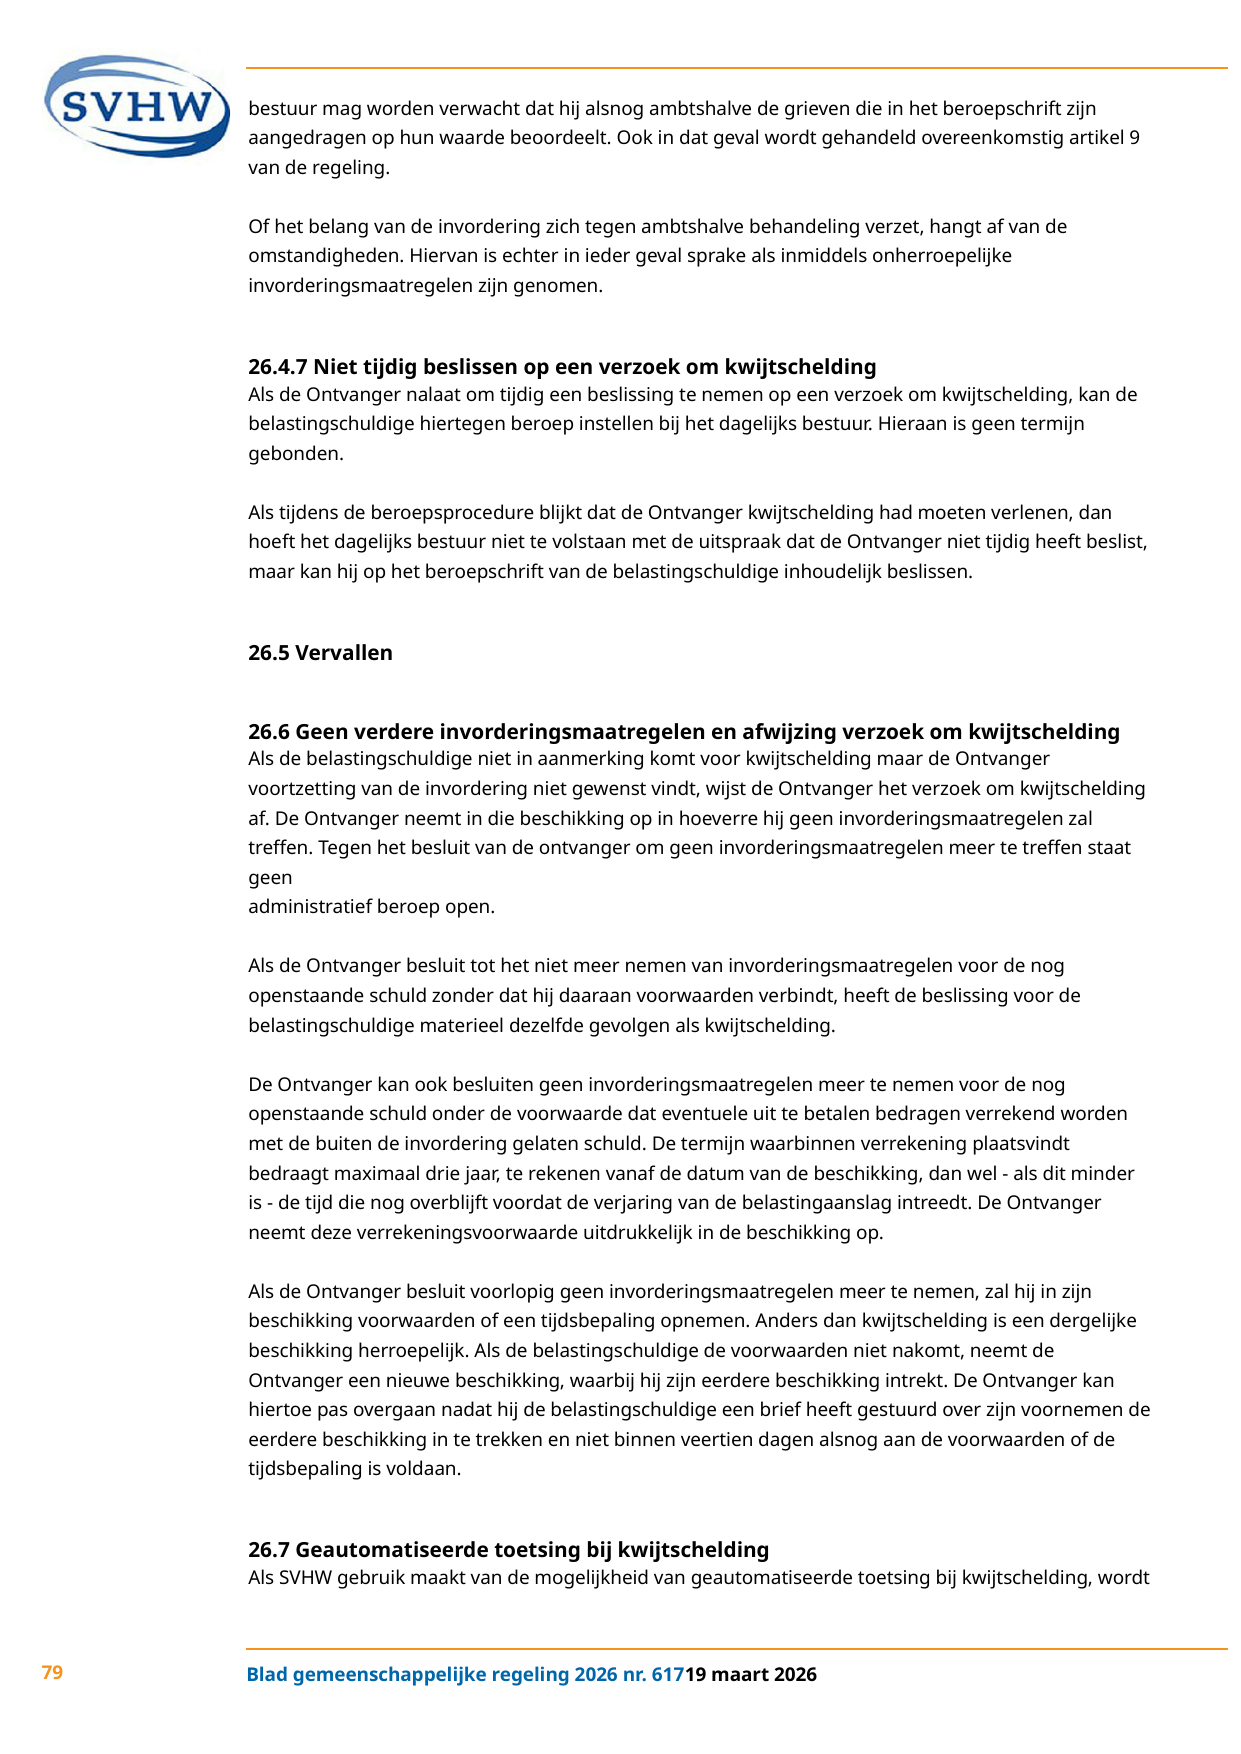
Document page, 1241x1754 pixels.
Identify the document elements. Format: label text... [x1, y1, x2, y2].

text Als de Ontvanger besluit voorlopig geen invorderingsmaatregelen meer te nemen, zal hij in zijn beschikking voorwaarden of een tijdsbepaling opnemen. Anders dan kwijtschelding is een dergelijke beschikking herroepelijk. Als de belastingschuldige de voorwaarden niet nakomt, neemt de Ontvanger een nieuwe beschikking, waarbij hij zijn eerdere beschikking intrekt. De Ontvanger kan hiertoe pas overgaan nadat hij de belastingschuldige een brief heeft gestuurd over zijn voornemen de eerdere beschikking in te trekken en niet binnen veertien dagen alsnog aan de voorwaarden of de tijdsbepaling is voldaan. [248, 1278, 1152, 1481]
text Als tijdens de beroepsprocedure blijkt dat de Ontvanger kwijtschelding had moeten verlenen, dan hoeft het dagelijks bestuur niet te volstaan met de uitspraak dat de Ontvanger niet tijdig heeft beslist, maar kan hij op het beroepschrift van de belastingschuldige inhoudelijk beslissen. [248, 499, 1152, 584]
picture [41, 47, 231, 172]
text Als SVHW gebruik maakt van de mogelijkheid van geautomatiseerde toetsing bij kwijtschelding, wordt [248, 1564, 1152, 1590]
text De Ontvanger kan ook besluiten geen invorderingsmaatregelen meer te nemen voor de nog openstaande schuld onder de voorwaarde dat eventuele uit te betalen bedragen verrekend worden met de buiten de invordering gelaten schuld. De termijn waarbinnen verrekening plaatsvindt bedraagt maximaal drie jaar, te rekenen vanaf de datum van de beschikking, dan wel - als dit minder is - de tijd die nog overblijft voordat de verjaring van de belastingaanslag intreedt. De Ontvanger neemt deze verrekeningsvoorwaarde uitdrukkelijk in de beschikking op. [248, 1071, 1152, 1244]
text 26.4.7 Niet tijdig beslissen op een verzoek om kwijtschelding [248, 352, 1152, 381]
text Als de Ontvanger besluit tot het niet meer nemen van invorderingsmaatregelen voor de nog openstaande schuld zonder dat hij daaraan voorwaarden verbindt, heeft de beslissing voor de belastingschuldige materieel dezelfde gevolgen als kwijtschelding. [248, 953, 1152, 1037]
text 26.5 Vervallen [248, 638, 1152, 667]
text administratief beroep open. [248, 893, 1152, 919]
text Als de Ontvanger nalaat om tijdig een beslissing te nemen op een verzoek om kwijtschelding, kan de belastingschuldige hiertegen beroep instellen bij het dagelijks bestuur. Hieraan is geen termijn gebonden. [248, 381, 1152, 466]
text 26.6 Geen verdere invorderingsmaatregelen en afwijzing verzoek om kwijtschelding [248, 717, 1152, 746]
text bestuur mag worden verwacht dat hij alsnog ambtshalve de grieven die in het beroepschrift zijn aangedragen op hun waarde beoordeelt. Ook in dat geval wordt gehandeld overeenkomstig artikel 9 van de regeling. [248, 95, 1152, 180]
text Of het belang van de invordering zich tegen ambtshalve behandeling verzet, hangt af van de omstandigheden. Hiervan is echter in ieder geval sprake als inmiddels onherroepelijke invorderingsmaatregelen zijn genomen. [248, 213, 1152, 298]
text Als de belastingschuldige niet in aanmerking komt voor kwijtschelding maar de Ontvanger voortzetting van de invordering niet gewenst vindt, wijst de Ontvanger het verzoek om kwijtschelding af. De Ontvanger neemt in die beschikking op in hoeverre hij geen invorderingsmaatregelen zal treffen. Tegen het besluit van de ontvanger om geen invorderingsmaatregelen meer te treffen staat geen [248, 746, 1152, 889]
text 26.7 Geautomatiseerde toetsing bij kwijtschelding [248, 1536, 1152, 1564]
